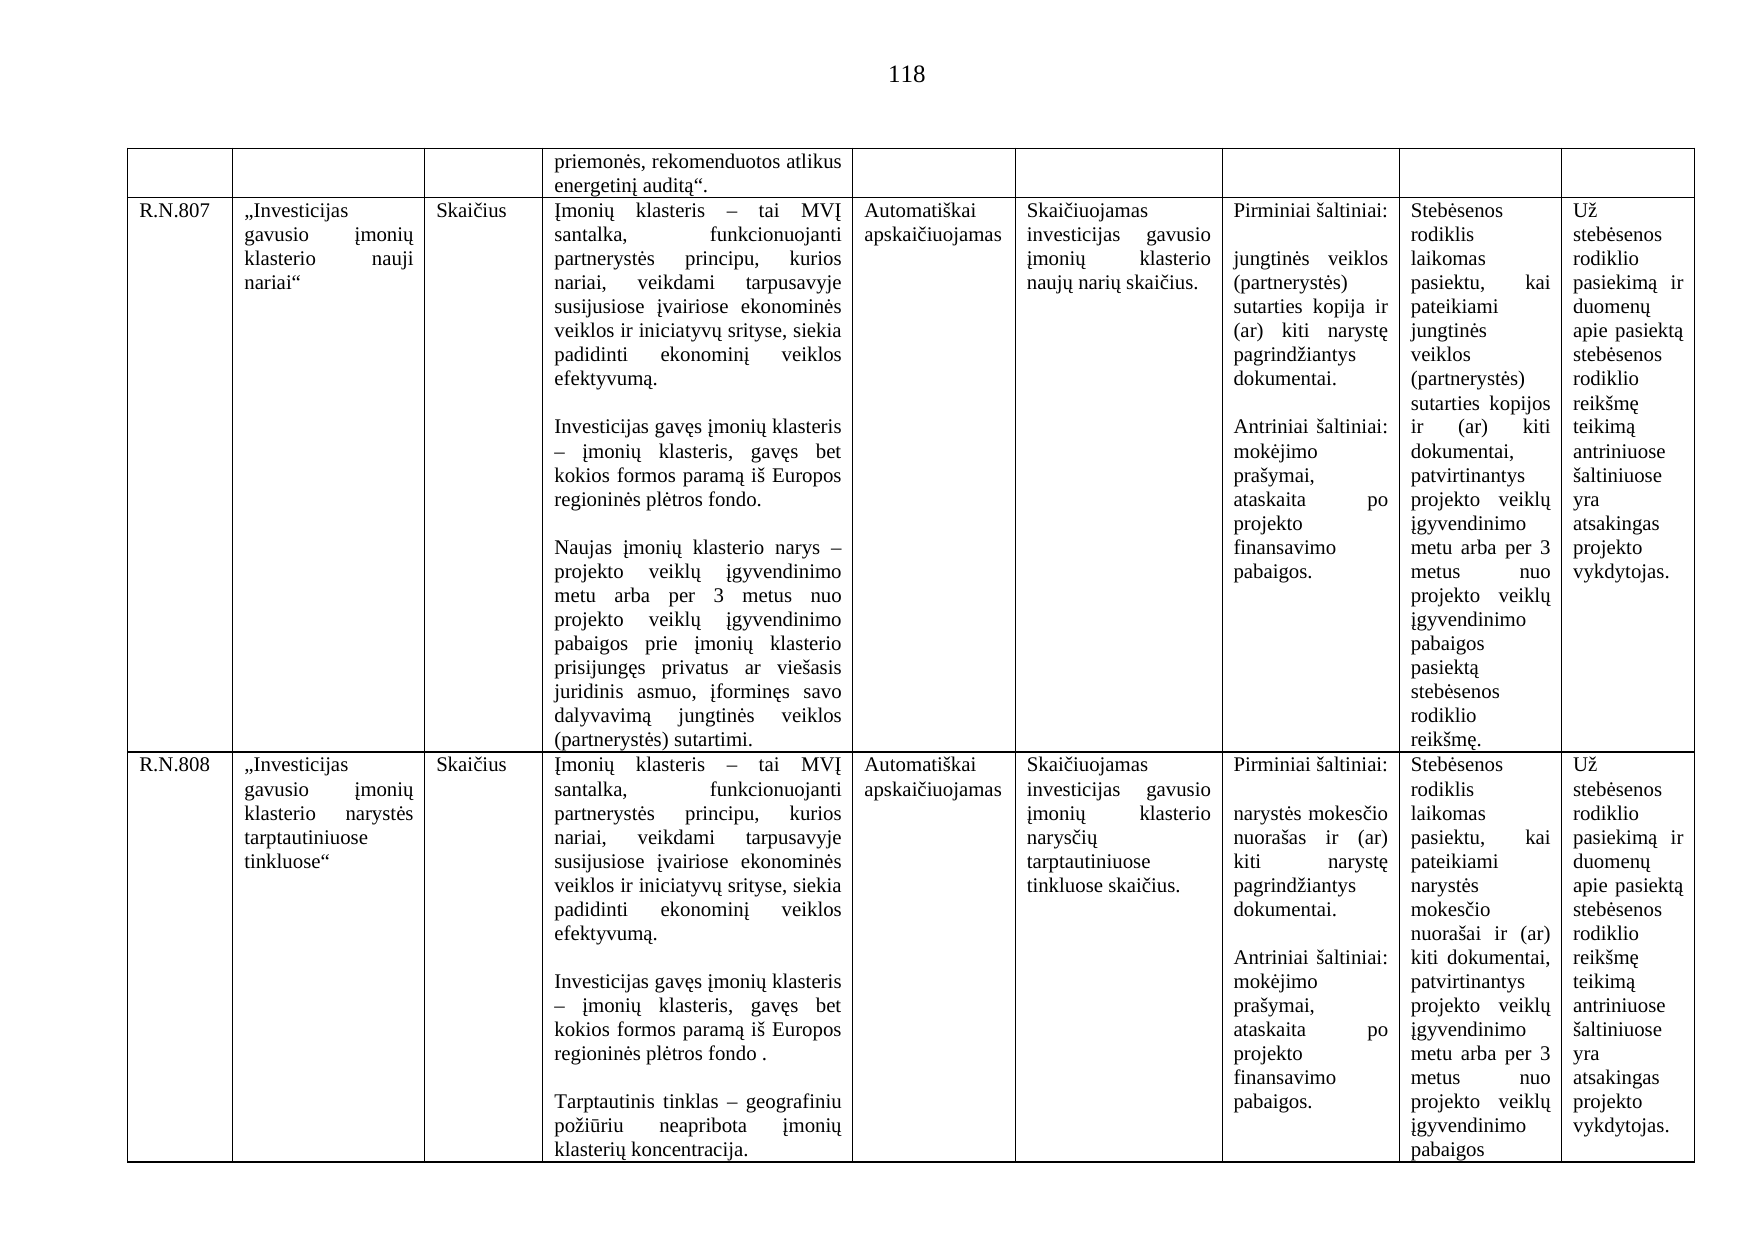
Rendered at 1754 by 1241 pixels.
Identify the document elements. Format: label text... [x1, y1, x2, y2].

table_cell „Investicijas gavusio įmonių klasterio narystės tarptautiniuose tinkluose“ [233, 753, 424, 1161]
table_cell Skaičius [425, 753, 542, 1161]
table_cell priemonės, rekomenduotos atlikus energetinį auditą“. [543, 149, 852, 197]
table_cell [128, 149, 232, 197]
table_cell [1562, 149, 1694, 197]
table_cell [425, 149, 542, 197]
table_cell Už stebėsenos rodiklio pasiekimą ir duomenų apie pasiektą stebėsenos rodiklio reikšmę teikimą antriniuose šaltiniuose yra atsakingas projekto vykdytojas. [1562, 198, 1694, 751]
table_cell Pirminiai šaltiniai: jungtinės veiklos (partnerystės) sutarties kopija ir (ar) kiti narystę pagrindžiantys dokumentai. Antriniai šaltiniai: mokėjimo prašymai, ataskaita po projekto finansavimo pabaigos. [1223, 198, 1399, 751]
table_cell [853, 149, 1015, 197]
table_cell Už stebėsenos rodiklio pasiekimą ir duomenų apie pasiektą stebėsenos rodiklio reikšmę teikimą antriniuose šaltiniuose yra atsakingas projekto vykdytojas. [1562, 753, 1694, 1161]
table_cell [1223, 149, 1399, 197]
table_cell Įmonių klasteris – tai MVĮ santalka, funkcionuojanti partnerystės principu, kurios nariai, veikdami tarpusavyje susijusiose įvairiose ekonominės veiklos ir iniciatyvų srityse, siekia padidinti ekonominį veiklos efektyvumą. Investicijas gavęs įmonių klasteris – įmonių klasteris, gavęs bet kokios formos paramą iš Europos regioninės plėtros fondo . Tarptautinis tinklas – geografiniu požiūriu neapribota įmonių klasterių koncentracija. [543, 753, 852, 1161]
table_cell Skaičiuojamas investicijas gavusio įmonių klasterio naujų narių skaičius. [1016, 198, 1222, 751]
table_cell R.N.808 [128, 753, 232, 1161]
table_cell Skaičius [425, 198, 542, 751]
table_cell Stebėsenos rodiklis laikomas pasiektu, kai pateikiami jungtinės veiklos (partnerystės) sutarties kopijos ir (ar) kiti dokumentai, patvirtinantys projekto veiklų įgyvendinimo metu arba per 3 metus nuo projekto veiklų įgyvendinimo pabaigos pasiektą stebėsenos rodiklio reikšmę. [1400, 198, 1561, 751]
table_cell R.N.807 [128, 198, 232, 751]
table_cell Įmonių klasteris – tai MVĮ santalka, funkcionuojanti partnerystės principu, kurios nariai, veikdami tarpusavyje susijusiose įvairiose ekonominės veiklos ir iniciatyvų srityse, siekia padidinti ekonominį veiklos efektyvumą. Investicijas gavęs įmonių klasteris – įmonių klasteris, gavęs bet kokios formos paramą iš Europos regioninės plėtros fondo. Naujas įmonių klasterio narys – projekto veiklų įgyvendinimo metu arba per 3 metus nuo projekto veiklų įgyvendinimo pabaigos prie įmonių klasterio prisijungęs privatus ar viešasis juridinis asmuo, įforminęs savo dalyvavimą jungtinės veiklos (partnerystės) sutartimi. [543, 198, 852, 751]
table_cell Skaičiuojamas investicijas gavusio įmonių klasterio narysčių tarptautiniuose tinkluose skaičius. [1016, 753, 1222, 1161]
table_cell „Investicijas gavusio įmonių klasterio nauji nariai“ [233, 198, 424, 751]
table_cell Automatiškai apskaičiuojamas [853, 198, 1015, 751]
table_cell Stebėsenos rodiklis laikomas pasiektu, kai pateikiami narystės mokesčio nuorašai ir (ar) kiti dokumentai, patvirtinantys projekto veiklų įgyvendinimo metu arba per 3 metus nuo projekto veiklų įgyvendinimo pabaigos [1400, 753, 1561, 1161]
table_cell [1400, 149, 1561, 197]
table_cell [233, 149, 424, 197]
table_cell [1016, 149, 1222, 197]
table_cell Pirminiai šaltiniai: narystės mokesčio nuorašas ir (ar) kiti narystę pagrindžiantys dokumentai. Antriniai šaltiniai: mokėjimo prašymai, ataskaita po projekto finansavimo pabaigos. [1223, 753, 1399, 1161]
table_cell Automatiškai apskaičiuojamas [853, 753, 1015, 1161]
